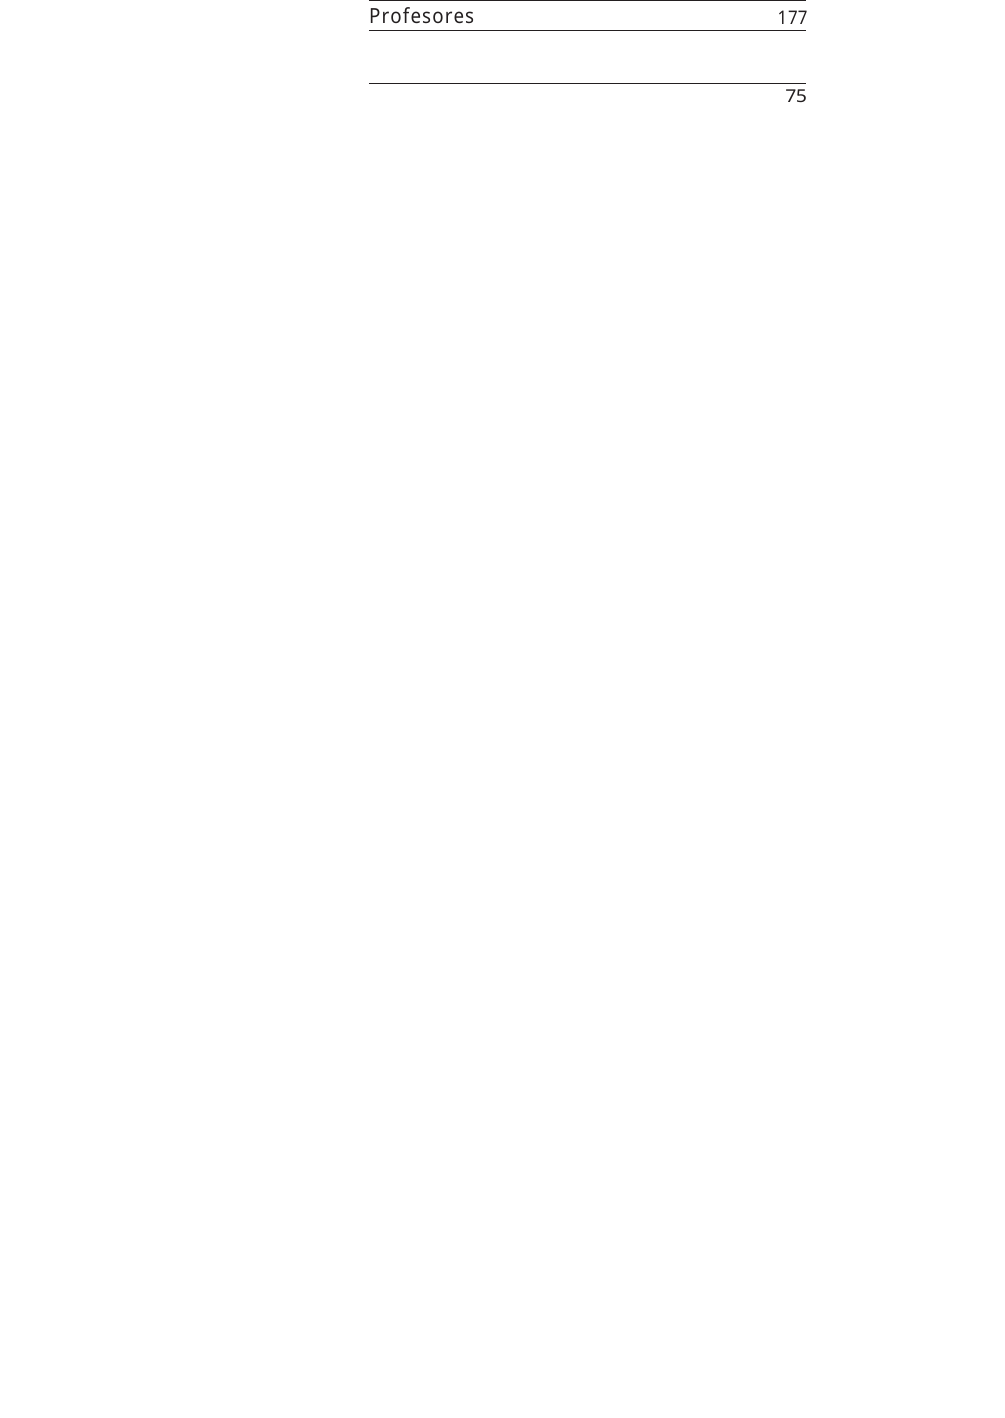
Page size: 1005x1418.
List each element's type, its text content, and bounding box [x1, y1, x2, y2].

table_cell [369, 84, 617, 107]
table_cell Profesores [369, 1, 617, 30]
table_cell 177 [617, 1, 806, 30]
table_cell [617, 31, 806, 83]
table_cell [369, 31, 617, 83]
table_cell 75 [617, 84, 806, 107]
